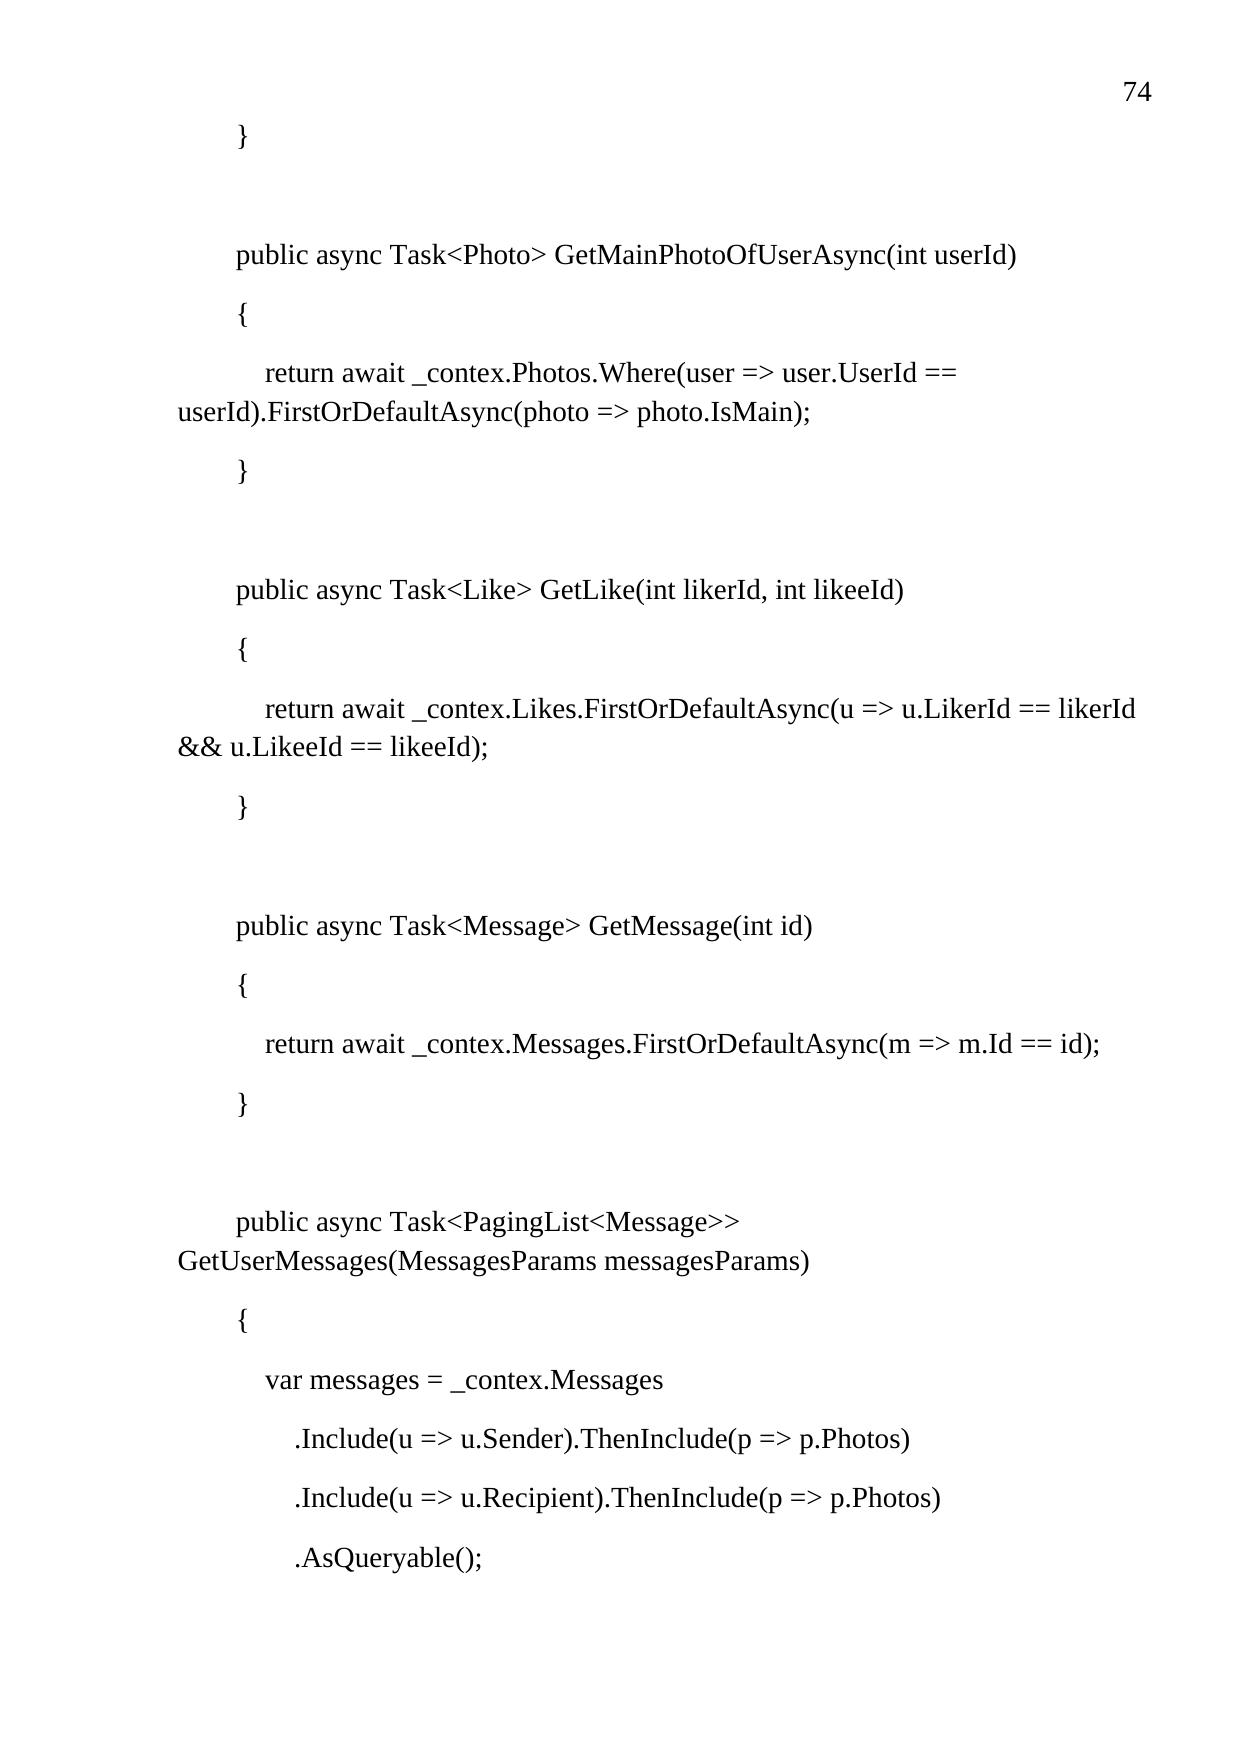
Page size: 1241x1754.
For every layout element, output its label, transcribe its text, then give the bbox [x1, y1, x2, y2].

text { [177, 296, 1152, 330]
text public async Task<Like> GetLike(int likerId, int likeeId) [177, 572, 1152, 606]
text { [177, 632, 1152, 665]
text } [177, 453, 1152, 487]
text { [177, 1302, 1152, 1336]
text { [177, 967, 1152, 1001]
text .Include(u => u.Sender).ThenInclude(p => p.Photos) [177, 1421, 1152, 1455]
text return await _contex.Messages.FirstOrDefaultAsync(m => m.Id == id); [177, 1026, 1152, 1060]
text public async Task<Photo> GetMainPhotoOfUserAsync(int userId) [177, 237, 1152, 270]
text } [177, 789, 1152, 822]
text .Include(u => u.Recipient).ThenInclude(p => p.Photos) [177, 1481, 1152, 1514]
text public async Task<Message> GetMessage(int id) [177, 908, 1152, 941]
text return await _contex.Photos.Where(user => user.UserId == userId).FirstOrDefaultAsync(photo => photo.IsMain); [177, 356, 1152, 428]
text } [177, 118, 1152, 152]
text .AsQueryable(); [177, 1540, 1152, 1573]
text public async Task<PagingList<Message>> GetUserMessages(MessagesParams messagesParams) [177, 1204, 1152, 1277]
text return await _contex.Likes.FirstOrDefaultAsync(u => u.LikerId == likerId && u.LikeeId == likeeId); [177, 691, 1152, 763]
text } [177, 1086, 1152, 1119]
text var messages = _contex.Messages [177, 1362, 1152, 1395]
